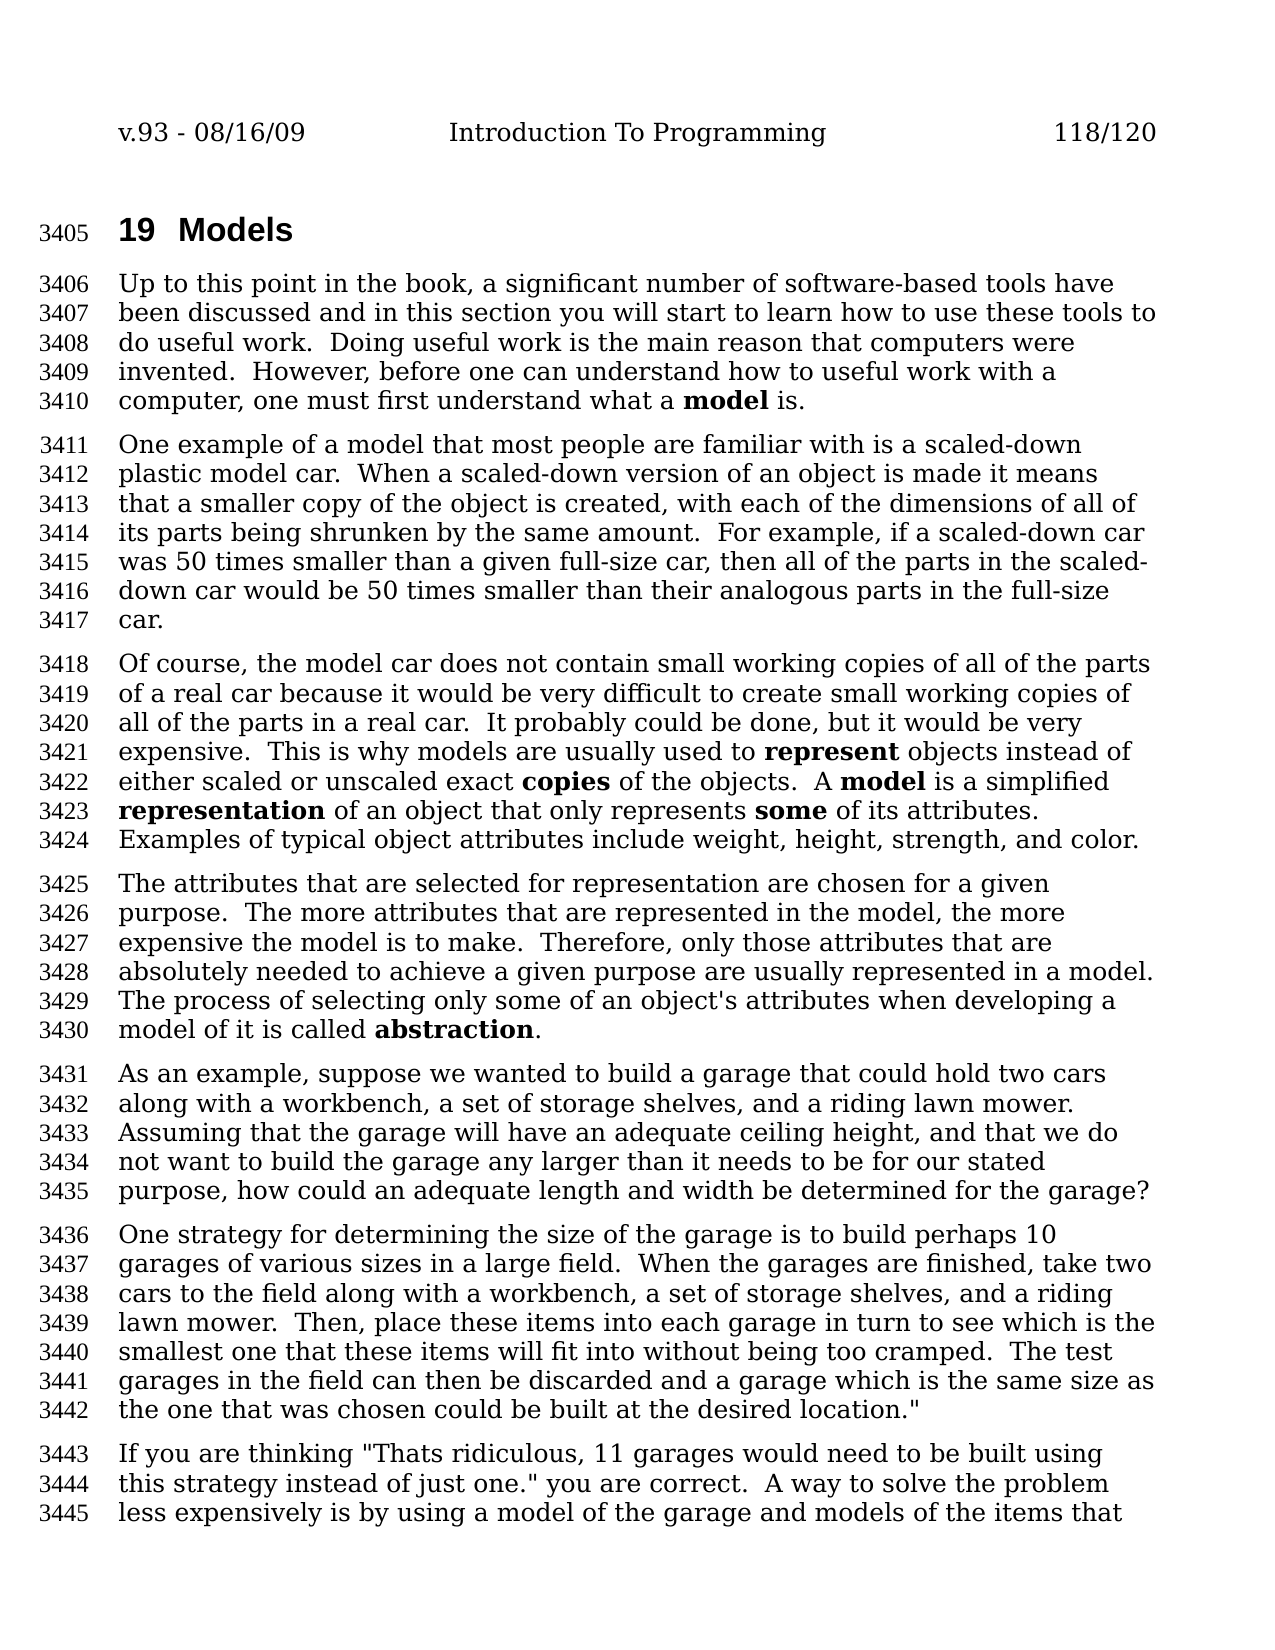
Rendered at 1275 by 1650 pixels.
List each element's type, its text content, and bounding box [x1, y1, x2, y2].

text One example of a model that most people are familiar with is a scaled-down plastic model car. When a scaled-down version of an object is made it means that a smaller copy of the object is created, with each of the dimensions of all of its parts being shrunken by the same amount. For example, if a scaled-down car was 50 times smaller than a given full-size car, then all of the parts in the scaled-down car would be 50 times smaller than their analogous parts in the full-size car. [118, 430, 1157, 634]
text One strategy for determining the size of the garage is to build perhaps 10 garages of various sizes in a large field. When the garages are finished, take two cars to the field along with a workbench, a set of storage shelves, and a riding lawn mower. Then, place these items into each garage in turn to see which is the smallest one that these items will fit into without being too cramped. The test garages in the field can then be discarded and a garage which is the same size as the one that was chosen could be built at the desired location." [118, 1220, 1157, 1424]
text If you are thinking "Thats ridiculous, 11 garages would need to be built using this strategy instead of just one." you are correct. A way to solve the problem less expensively is by using a model of the garage and models of the items that [118, 1439, 1157, 1527]
text Up to this point in the book, a significant number of software-based tools have been discussed and in this section you will start to learn how to use these tools to do useful work. Doing useful work is the main reason that computers were invented. However, before one can understand how to useful work with a computer, one must first understand what a model is. [118, 269, 1157, 415]
text The attributes that are selected for representation are chosen for a given purpose. The more attributes that are represented in the model, the more expensive the model is to make. Therefore, only those attributes that are absolutely needed to achieve a given purpose are usually represented in a model. The process of selecting only some of an object's attributes when developing a model of it is called abstraction. [118, 869, 1157, 1044]
text Of course, the model car does not contain small working copies of all of the parts of a real car because it would be very difficult to create small working copies of all of the parts in a real car. It probably could be done, but it would be very expensive. This is why models are usually used to represent objects instead of either scaled or unscaled exact copies of the objects. A model is a simplified representation of an object that only represents some of its attributes. Examples of typical object attributes include weight, height, strength, and color. [118, 649, 1157, 854]
text As an example, suppose we wanted to build a garage that could hold two cars along with a workbench, a set of storage shelves, and a riding lawn mower. Assuming that the garage will have an adequate ceiling height, and that we do not want to build the garage any larger than it needs to be for our stated purpose, how could an adequate length and width be determined for the garage? [118, 1059, 1157, 1205]
subtitle Models [118, 210, 1157, 248]
